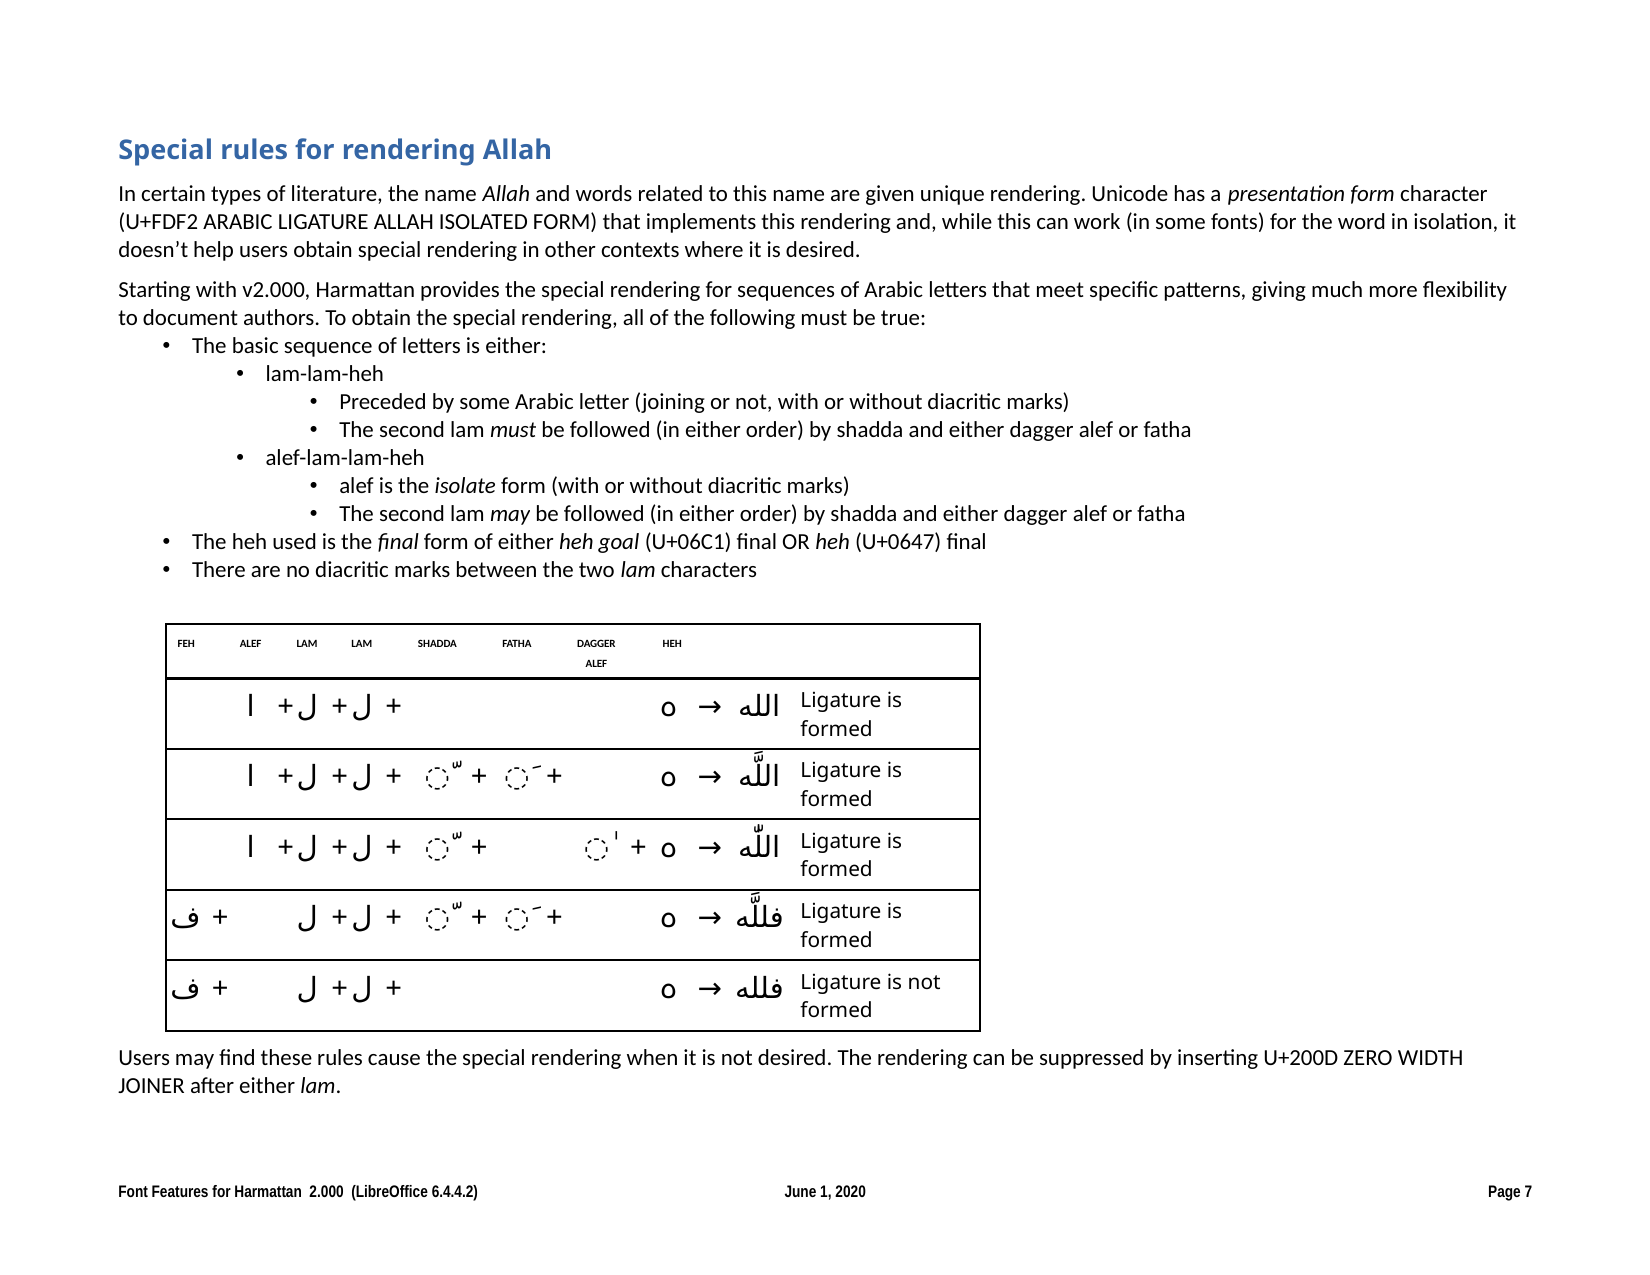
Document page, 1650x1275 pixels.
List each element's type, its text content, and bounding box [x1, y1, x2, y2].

table_cell → [692, 680, 723, 748]
table_cell ہ [652, 680, 692, 748]
table_cell [568, 961, 624, 1029]
table_cell Ligature is not formed [794, 961, 979, 1029]
table_cell → [692, 820, 723, 889]
table_cell [167, 680, 206, 748]
list The heh used is the final form of either heh goal (U+06C1) final OR heh (U+0647) final [162, 527, 1532, 555]
table_cell [493, 961, 540, 1029]
table_header [271, 625, 288, 677]
table_cell + [325, 750, 345, 818]
table_header [465, 625, 493, 677]
table_cell [118, 818, 165, 889]
list alef is the isolate form (with or without diacritic marks) [309, 471, 1532, 499]
table_cell ف [167, 891, 206, 959]
table_cell [206, 680, 229, 748]
table_cell [568, 680, 624, 748]
table_cell اللَّه [723, 750, 794, 818]
subtitle Special rules for rendering Allah [118, 130, 1532, 167]
table_cell [409, 961, 465, 1029]
table_cell [624, 680, 652, 748]
table_cell + [325, 680, 345, 748]
table_cell + [378, 891, 409, 959]
table_cell + [465, 750, 493, 818]
table_cell [118, 677, 165, 748]
table_header [540, 625, 568, 677]
table_cell ل [345, 961, 378, 1029]
table_header [692, 625, 723, 677]
table_cell + [540, 891, 568, 959]
table_cell [409, 680, 465, 748]
table_header [378, 625, 409, 677]
table_cell + [325, 961, 345, 1029]
table_cell [465, 961, 493, 1029]
table_cell ہ [652, 891, 692, 959]
table_header shadda [409, 625, 465, 677]
table_cell ٰ [568, 820, 624, 889]
list The second lam may be followed (in either order) by shadda and either dagger alef or fatha [309, 499, 1532, 527]
table_cell فللَّه [723, 891, 794, 959]
table_cell ا [229, 680, 271, 748]
table_cell [229, 961, 271, 1029]
table_cell [540, 820, 568, 889]
table_cell [118, 748, 165, 818]
table_cell ل [345, 680, 378, 748]
table_cell [540, 961, 568, 1029]
table_cell ف [167, 961, 206, 1029]
list There are no diacritic marks between the two lam characters [162, 555, 1532, 583]
table_cell + [325, 820, 345, 889]
table_header [206, 625, 229, 677]
list The second lam must be followed (in either order) by shadda and either dagger alef or fatha [309, 415, 1532, 443]
table_header fatha [493, 625, 540, 677]
table_cell + [465, 891, 493, 959]
table_cell + [465, 820, 493, 889]
table_header dagger alef [568, 625, 624, 677]
table_cell + [206, 891, 229, 959]
table_cell ل [345, 820, 378, 889]
text In certain types of literature, the name Allah and words related to this name are given unique rendering. Unicode has a presentation form character (U+FDF2 ARABIC LIGATURE ALLAH ISOLATED FORM) that implements this rendering and, while this can work (in some fonts) for the word in isolation, it doesn’t help users obtain special rendering in other contexts where it is desired. [118, 179, 1532, 263]
table_cell ا [229, 750, 271, 818]
table_header feh [167, 625, 206, 677]
table_cell [229, 891, 271, 959]
table_cell الله [723, 680, 794, 748]
table_cell [624, 750, 652, 818]
table_cell [118, 889, 165, 959]
table_header lam [289, 625, 325, 677]
table_cell + [378, 961, 409, 1029]
table_cell [568, 891, 624, 959]
table_cell [540, 680, 568, 748]
table_cell [271, 891, 288, 959]
table_cell ّ [409, 891, 465, 959]
table_header heh [652, 625, 692, 677]
table_cell ل [289, 820, 325, 889]
list The basic sequence of letters is either: [162, 331, 1532, 359]
table_cell [167, 750, 206, 818]
table_cell ا [229, 820, 271, 889]
table_cell + [325, 891, 345, 959]
table_cell [624, 891, 652, 959]
table_cell [206, 750, 229, 818]
text Users may find these rules cause the special rendering when it is not desired. The rendering can be suppressed by inserting U+200D ZERO WIDTH JOINER after either lam. [118, 1043, 1532, 1099]
table_cell ہ [652, 961, 692, 1029]
table_cell + [378, 680, 409, 748]
table_cell + [624, 820, 652, 889]
table_cell [493, 680, 540, 748]
table_header alef [229, 625, 271, 677]
table_cell + [271, 820, 288, 889]
table_header [624, 625, 652, 677]
table_cell [465, 680, 493, 748]
table_cell ل [289, 750, 325, 818]
table_header [794, 625, 979, 677]
table_cell ل [289, 680, 325, 748]
table_cell [206, 820, 229, 889]
table_cell + [378, 750, 409, 818]
table_cell [568, 750, 624, 818]
table_cell اللّٰه [723, 820, 794, 889]
list lam-lam-heh [236, 359, 1532, 387]
table_cell + [271, 750, 288, 818]
table_cell → [692, 891, 723, 959]
table_cell َ [493, 750, 540, 818]
table_header [325, 625, 345, 677]
table_cell [624, 961, 652, 1029]
table_header [118, 623, 165, 677]
table_cell ہ [652, 750, 692, 818]
list alef-lam-lam-heh [236, 443, 1532, 471]
table_cell → [692, 750, 723, 818]
text Starting with v2.000, Harmattan provides the special rendering for sequences of Arabic letters that meet specific patterns, giving much more flexibility to document authors. To obtain the special rendering, all of the following must be true: [118, 275, 1532, 331]
table_cell ل [345, 750, 378, 818]
table_cell Ligature is formed [794, 891, 979, 959]
table_cell Ligature is formed [794, 750, 979, 818]
list Preceded by some Arabic letter (joining or not, with or without diacritic marks) [309, 387, 1532, 415]
table_cell َ [493, 891, 540, 959]
table_header lam [345, 625, 378, 677]
table_cell ّ [409, 820, 465, 889]
table_cell [118, 959, 165, 1029]
table_cell + [378, 820, 409, 889]
table_cell ل [289, 891, 325, 959]
table_cell [271, 961, 288, 1029]
table_header [723, 625, 794, 677]
table_cell Ligature is formed [794, 680, 979, 748]
table_cell [493, 820, 540, 889]
table_cell → [692, 961, 723, 1029]
table_cell Ligature is formed [794, 820, 979, 889]
table_cell + [206, 961, 229, 1029]
table_cell فلله [723, 961, 794, 1029]
table_cell + [540, 750, 568, 818]
table_cell ّ [409, 750, 465, 818]
table_cell + [271, 680, 288, 748]
table_cell ہ [652, 820, 692, 889]
table_cell [167, 820, 206, 889]
table_cell ل [289, 961, 325, 1029]
table_cell ل [345, 891, 378, 959]
